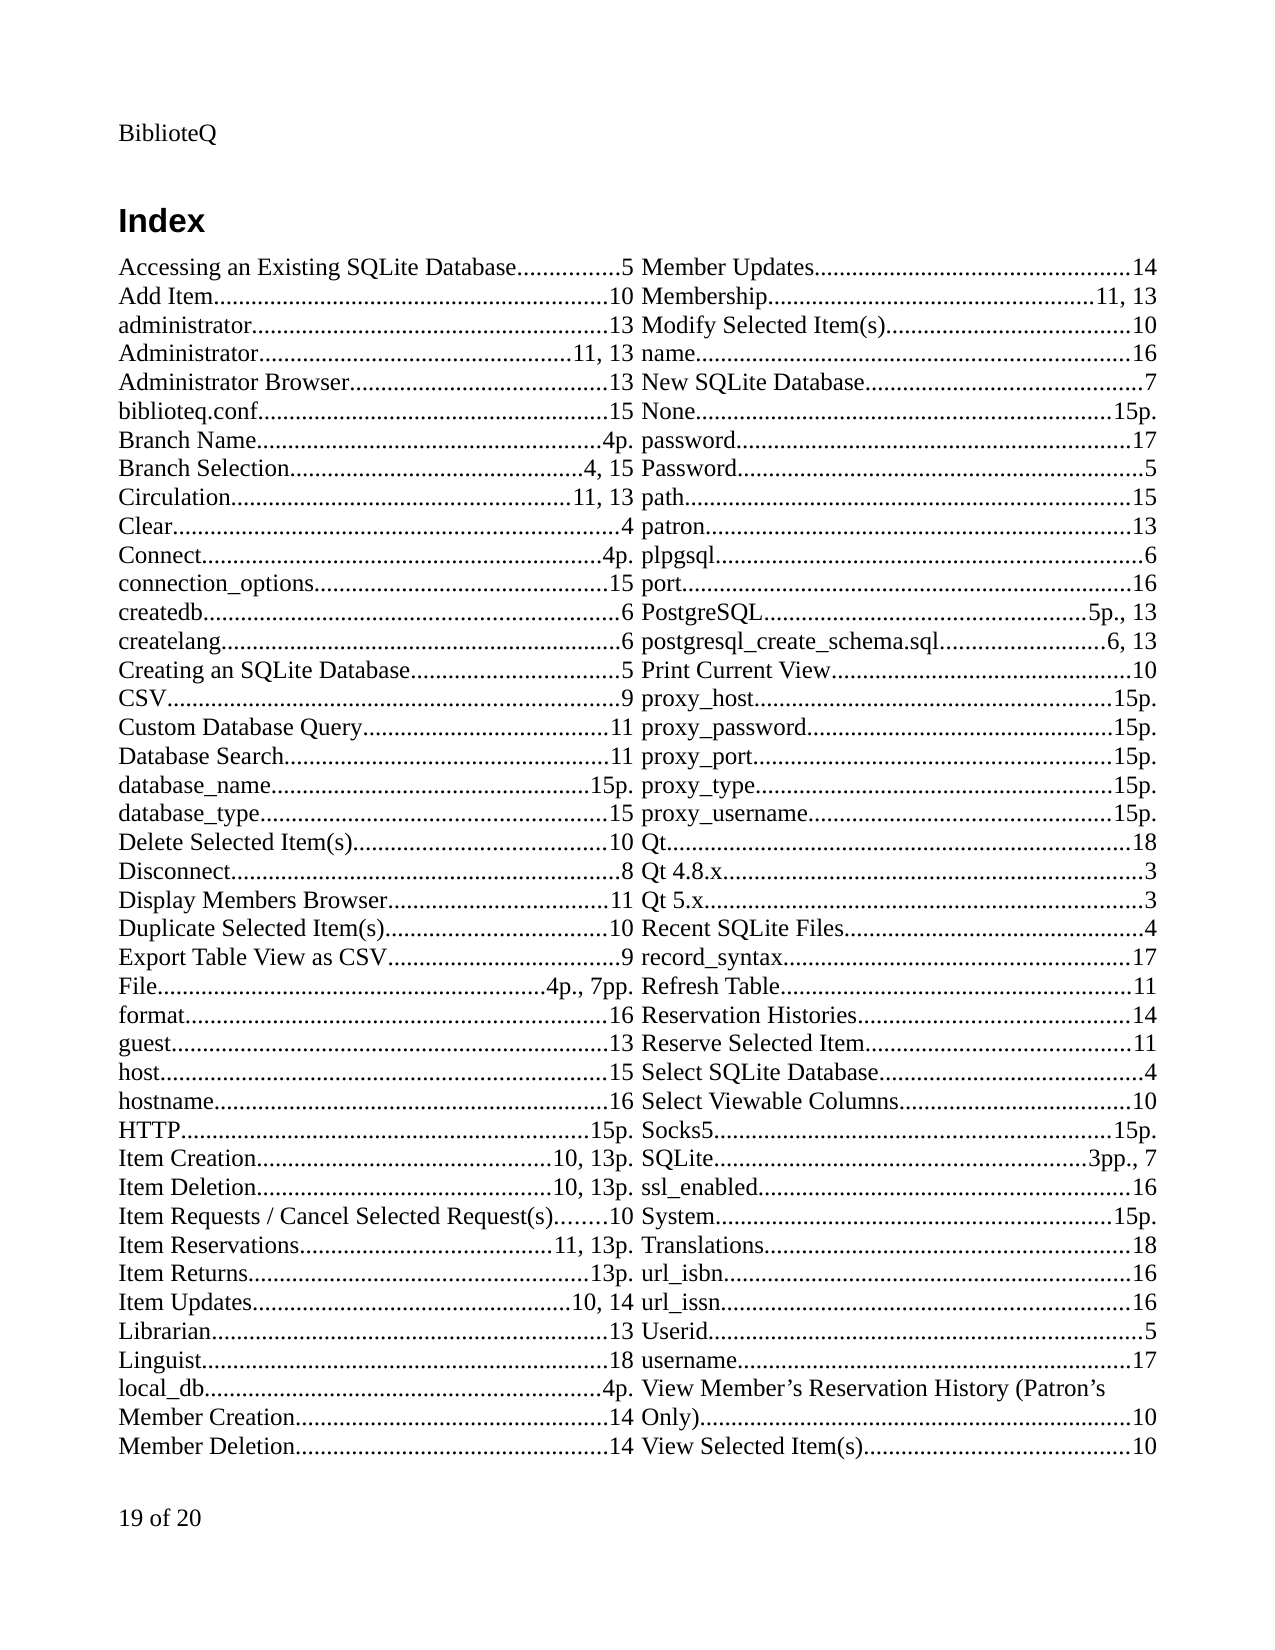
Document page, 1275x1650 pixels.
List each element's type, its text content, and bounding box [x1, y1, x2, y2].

text url_isbn 16 [641, 1258, 1157, 1287]
text Custom Database Query 11 [118, 712, 634, 741]
text Socks5 15p. [641, 1115, 1157, 1143]
text Recent SQLite Files 4 [641, 913, 1157, 942]
text Duplicate Selected Item(s) 10 [118, 913, 634, 942]
text connection_options 15 [118, 568, 634, 597]
text createdb 6 [118, 597, 634, 626]
text Librarian 13 [118, 1316, 634, 1345]
text Item Creation 10, 13p. [118, 1143, 634, 1172]
text proxy_type 15p. [641, 770, 1157, 798]
text New SQLite Database 7 [641, 367, 1157, 396]
text url_issn 16 [641, 1287, 1157, 1316]
text Clear 4 [118, 511, 634, 540]
text patron 13 [641, 511, 1157, 540]
text Translations 18 [641, 1230, 1157, 1258]
text Branch Selection 4, 15 [118, 453, 634, 482]
text View Member’s Reservation History (Patron’s Only) 10 [641, 1373, 1157, 1431]
text record_syntax 17 [641, 942, 1157, 971]
text Modify Selected Item(s) 10 [641, 310, 1157, 338]
text Member Updates 14 [641, 252, 1157, 281]
text postgresql_create_schema.sql 6, 13 [641, 626, 1157, 655]
text port 16 [641, 568, 1157, 597]
text guest 13 [118, 1028, 634, 1057]
text Reserve Selected Item 11 [641, 1028, 1157, 1057]
text Accessing an Existing SQLite Database 5 [118, 252, 634, 281]
text proxy_username 15p. [641, 798, 1157, 827]
text proxy_port 15p. [641, 741, 1157, 770]
text Qt 18 [641, 827, 1157, 856]
text administrator 13 [118, 310, 634, 338]
text View Selected Item(s) 10 [641, 1431, 1157, 1460]
text path 15 [641, 482, 1157, 511]
text database_name 15p. [118, 770, 634, 798]
text Member Deletion 14 [118, 1431, 634, 1460]
text Creating an SQLite Database 5 [118, 655, 634, 683]
text plpgsql 6 [641, 540, 1157, 568]
text local_db 4p. [118, 1373, 634, 1402]
text ssl_enabled 16 [641, 1172, 1157, 1201]
text name 16 [641, 338, 1157, 367]
text database_type 15 [118, 798, 634, 827]
text Userid 5 [641, 1316, 1157, 1345]
text Reservation Histories 14 [641, 1000, 1157, 1028]
text SQLite 3pp., 7 [641, 1143, 1157, 1172]
text Item Reservations 11, 13p. [118, 1230, 634, 1258]
text hostname 16 [118, 1086, 634, 1115]
text Connect 4p. [118, 540, 634, 568]
text Database Search 11 [118, 741, 634, 770]
text password 17 [641, 425, 1157, 453]
subtitle Index [118, 201, 1157, 240]
text Member Creation 14 [118, 1402, 634, 1431]
text File 4p., 7pp. [118, 971, 634, 1000]
text PostgreSQL 5p., 13 [641, 597, 1157, 626]
text biblioteq.conf 15 [118, 396, 634, 425]
text Select Viewable Columns 10 [641, 1086, 1157, 1115]
text Item Updates 10, 14 [118, 1287, 634, 1316]
text proxy_password 15p. [641, 712, 1157, 741]
text Branch Name 4p. [118, 425, 634, 453]
text Refresh Table 11 [641, 971, 1157, 1000]
text Administrator Browser 13 [118, 367, 634, 396]
text Item Requests / Cancel Selected Request(s) 10 [118, 1201, 634, 1230]
text Administrator 11, 13 [118, 338, 634, 367]
text Membership 11, 13 [641, 281, 1157, 310]
text createlang 6 [118, 626, 634, 655]
text Add Item 10 [118, 281, 634, 310]
text Password 5 [641, 453, 1157, 482]
text Linguist 18 [118, 1345, 634, 1373]
text Item Returns 13p. [118, 1258, 634, 1287]
text HTTP 15p. [118, 1115, 634, 1143]
text Item Deletion 10, 13p. [118, 1172, 634, 1201]
text Print Current View 10 [641, 655, 1157, 683]
text format 16 [118, 1000, 634, 1028]
text Qt 5.x 3 [641, 885, 1157, 913]
text Export Table View as CSV 9 [118, 942, 634, 971]
text Delete Selected Item(s) 10 [118, 827, 634, 856]
text Disconnect 8 [118, 856, 634, 885]
text None 15p. [641, 396, 1157, 425]
text Display Members Browser 11 [118, 885, 634, 913]
text System 15p. [641, 1201, 1157, 1230]
text proxy_host 15p. [641, 683, 1157, 712]
text host 15 [118, 1057, 634, 1086]
text Select SQLite Database 4 [641, 1057, 1157, 1086]
text Qt 4.8.x 3 [641, 856, 1157, 885]
text Circulation 11, 13 [118, 482, 634, 511]
text username 17 [641, 1345, 1157, 1373]
text CSV 9 [118, 683, 634, 712]
